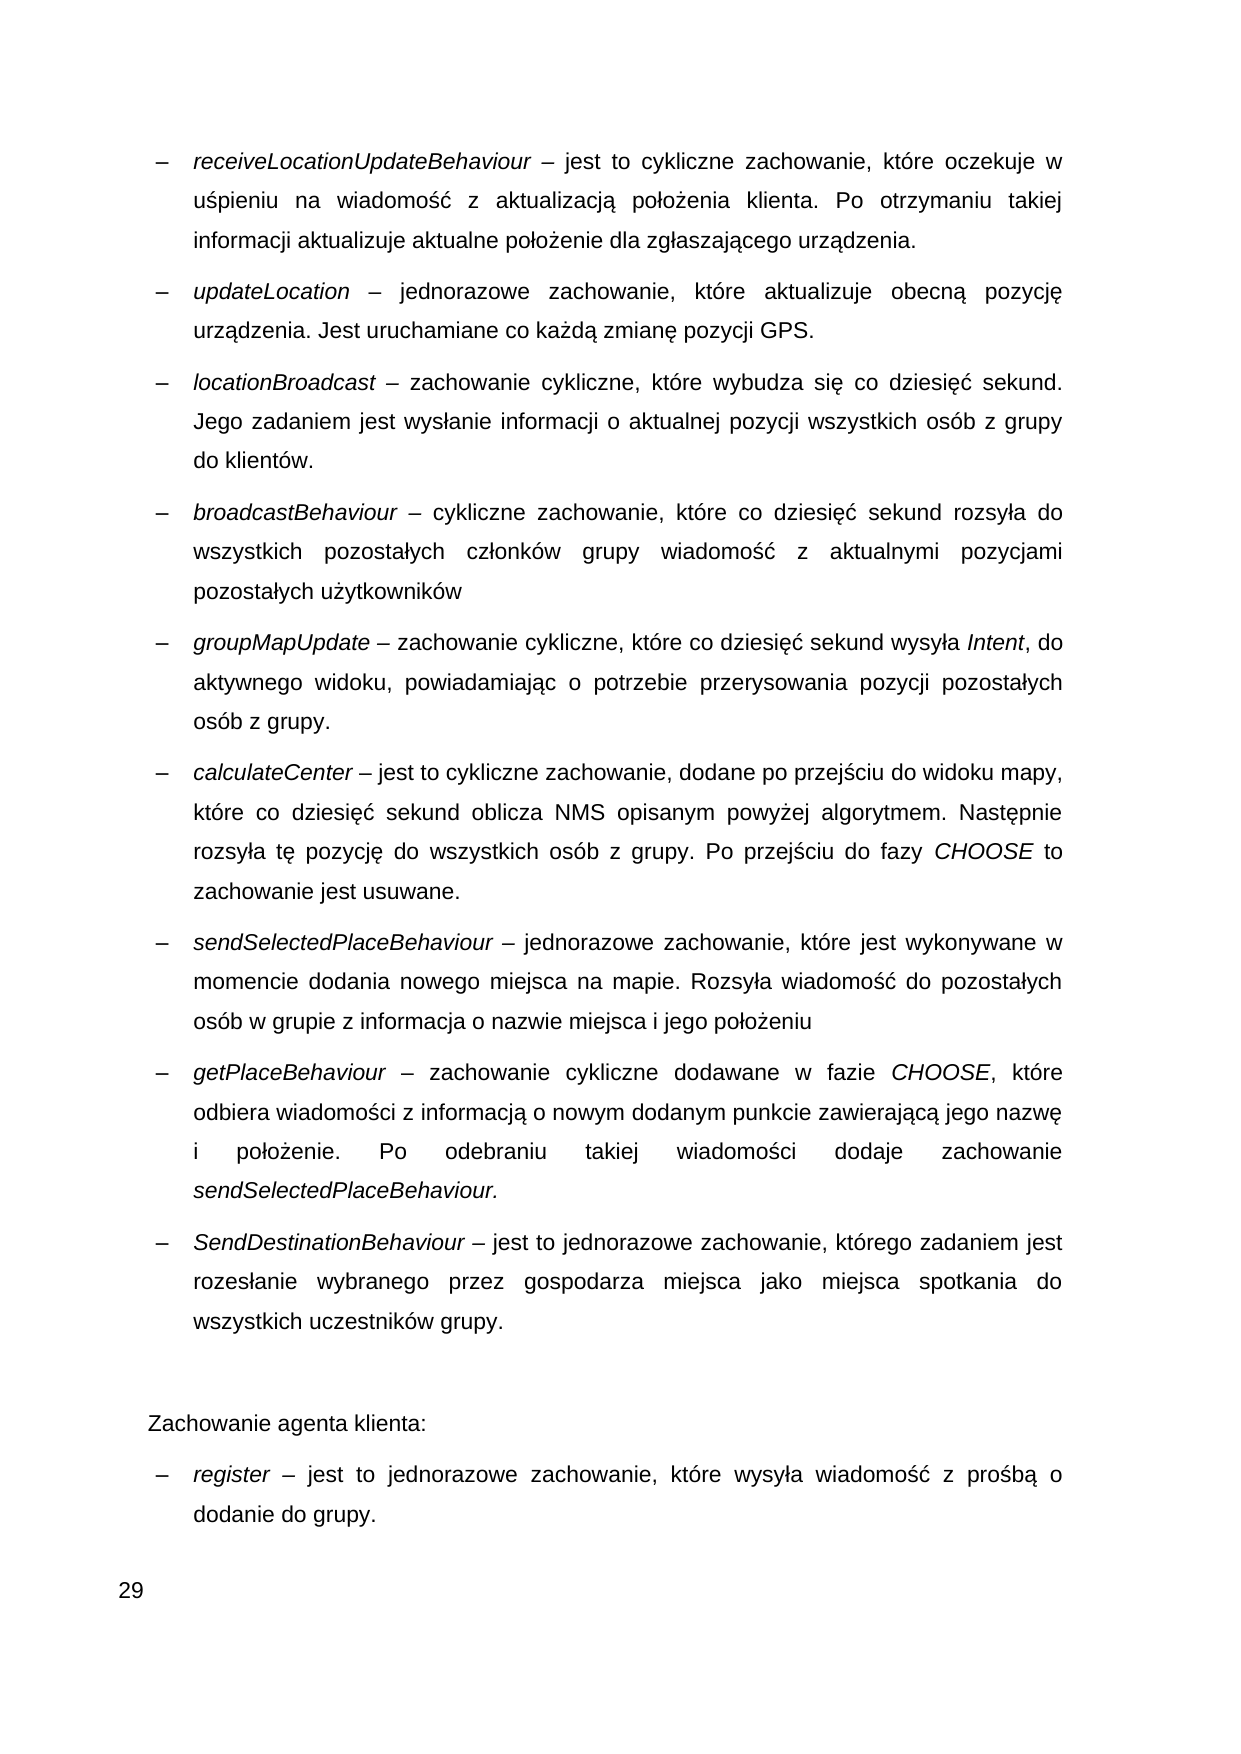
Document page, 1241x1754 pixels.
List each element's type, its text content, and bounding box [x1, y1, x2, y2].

text Zachowanie agenta klienta: [118, 1410, 1063, 1437]
list groupMapUpdate – zachowanie cykliczne, które co dziesięć sekund wysyła Intent, do aktywnego widoku, powiadamiając o potrzebie przerysowania pozycji pozostałych osób z grupy. [156, 629, 1063, 734]
list getPlaceBehaviour – zachowanie cykliczne dodawane w fazie CHOOSE, które odbiera wiadomości z informacją o nowym dodanym punkcie zawierającą jego nazwę i położenie. Po odebraniu takiej wiadomości dodaje zachowanie sendSelectedPlaceBehaviour. [156, 1059, 1063, 1204]
list SendDestinationBehaviour – jest to jednorazowe zachowanie, którego zadaniem jest rozesłanie wybranego przez gospodarza miejsca jako miejsca spotkania do wszystkich uczestników grupy. [156, 1229, 1063, 1334]
list locationBroadcast – zachowanie cykliczne, które wybudza się co dziesięć sekund. Jego zadaniem jest wysłanie informacji o aktualnej pozycji wszystkich osób z grupy do klientów. [156, 368, 1063, 474]
list register – jest to jednorazowe zachowanie, które wysyła wiadomość z prośbą o dodanie do grupy. [156, 1461, 1063, 1527]
list calculateCenter – jest to cykliczne zachowanie, dodane po przejściu do widoku mapy, które co dziesięć sekund oblicza NMS opisanym powyżej algorytmem. Następnie rozsyła tę pozycję do wszystkich osób z grupy. Po przejściu do fazy CHOOSE to zachowanie jest usuwane. [156, 759, 1063, 904]
list sendSelectedPlaceBehaviour – jednorazowe zachowanie, które jest wykonywane w momencie dodania nowego miejsca na mapie. Rozsyła wiadomość do pozostałych osób w grupie z informacja o nazwie miejsca i jego położeniu [156, 929, 1063, 1034]
list broadcastBehaviour – cykliczne zachowanie, które co dziesięć sekund rozsyła do wszystkich pozostałych członków grupy wiadomość z aktualnymi pozycjami pozostałych użytkowników [156, 499, 1063, 604]
list receiveLocationUpdateBehaviour – jest to cykliczne zachowanie, które oczekuje w uśpieniu na wiadomość z aktualizacją położenia klienta. Po otrzymaniu takiej informacji aktualizuje aktualne położenie dla zgłaszającego urządzenia. [156, 148, 1063, 253]
list updateLocation – jednorazowe zachowanie, które aktualizuje obecną pozycję urządzenia. Jest uruchamiane co każdą zmianę pozycji GPS. [156, 278, 1063, 344]
